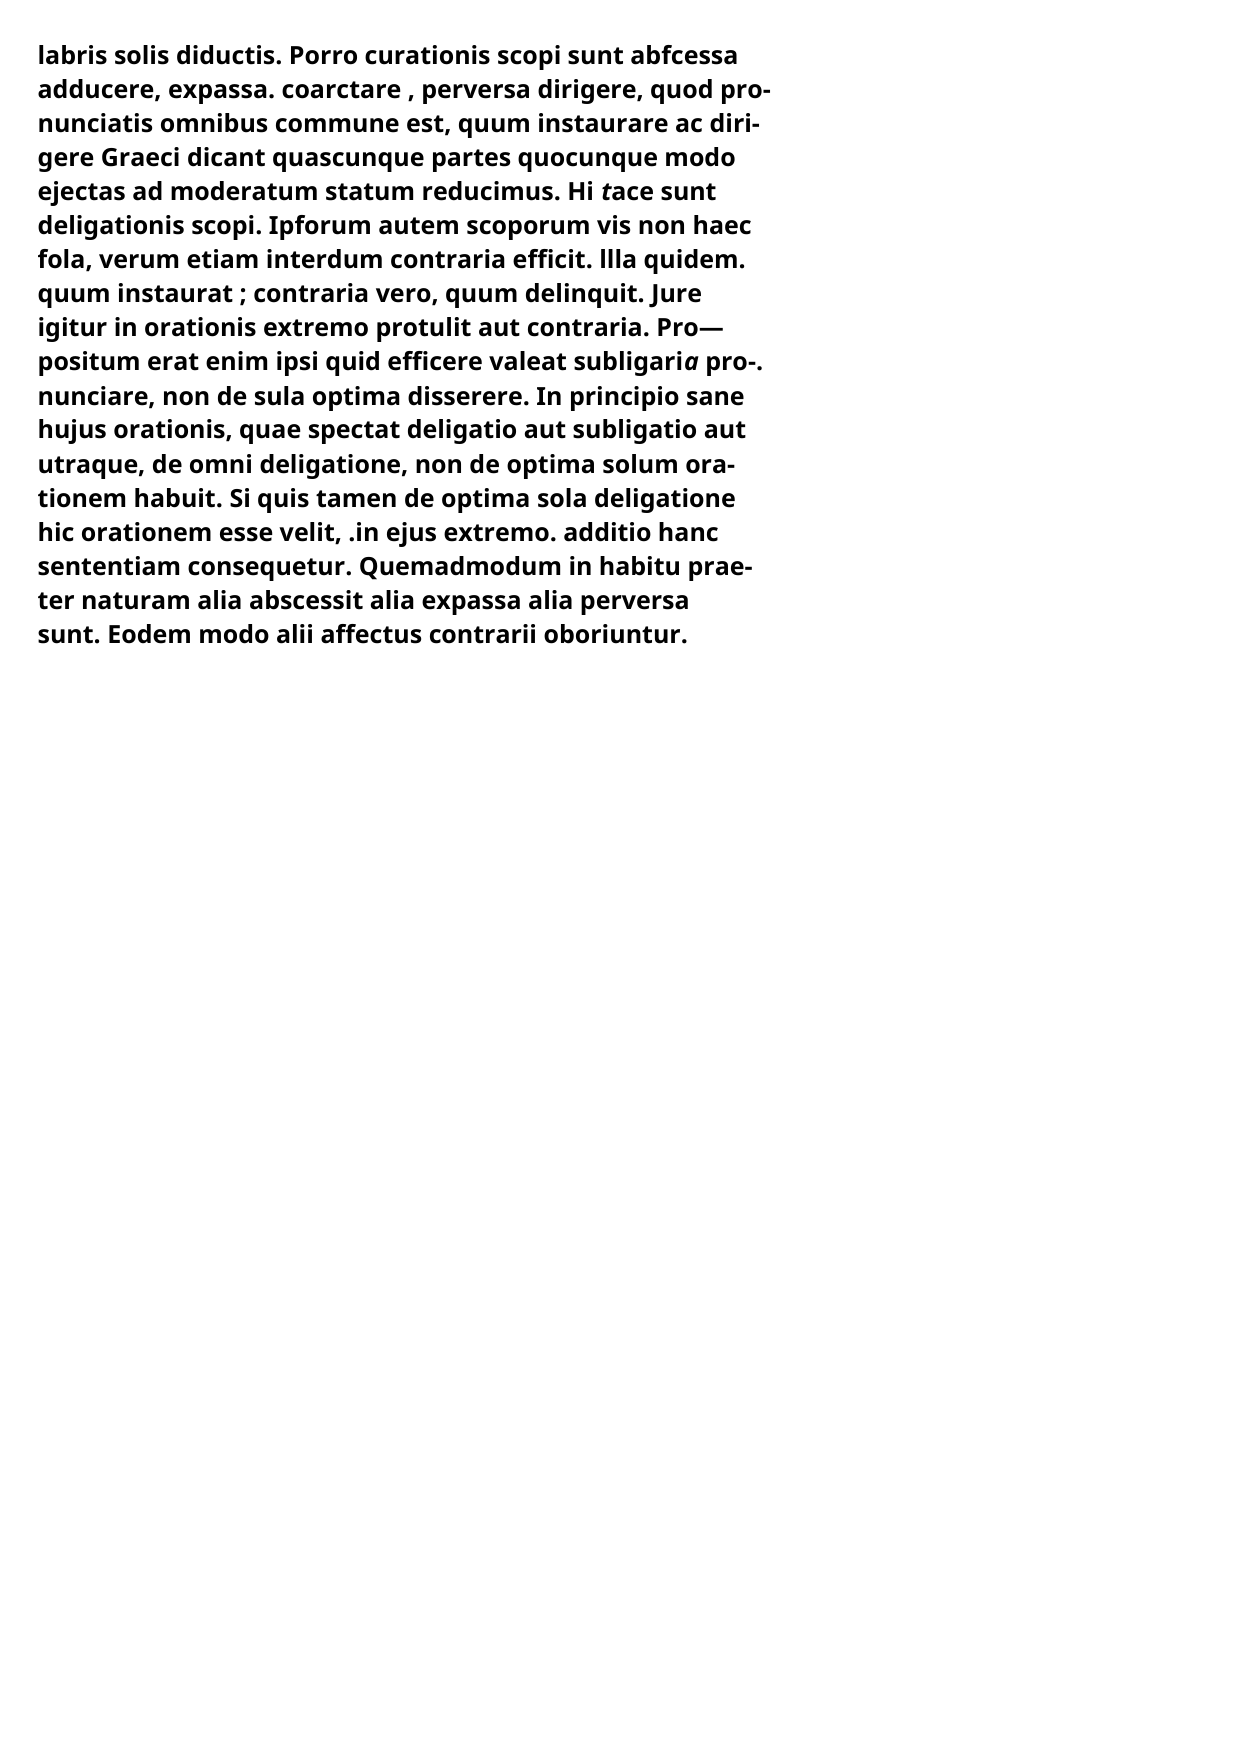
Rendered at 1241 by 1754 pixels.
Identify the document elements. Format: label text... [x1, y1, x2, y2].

text labris solis diductis. Porro curationis scopi sunt abfcessa adducere, expassa. coarctare , perversa dirigere, quod pro- nunciatis omnibus commune est, quum instaurare ac diri- gere Graeci dicant quascunque partes quocunque modo ejectas ad moderatum statum reducimus. Hi tace sunt deligationis scopi. Ipforum autem scoporum vis non haec fola, verum etiam interdum contraria efficit. llla quidem. quum instaurat ; contraria vero, quum delinquit. Jure igitur in orationis extremo protulit aut contraria. Pro— positum erat enim ipsi quid efficere valeat subligaria pro-. nunciare, non de sula optima disserere. In principio sane hujus orationis, quae spectat deligatio aut subligatio aut utraque, de omni deligatione, non de optima solum ora- tionem habuit. Si quis tamen de optima sola deligatione hic orationem esse velit, .in ejus extremo. additio hanc sententiam consequetur. Quemadmodum in habitu prae- ter naturam alia abscessit alia expassa alia perversa sunt. Eodem modo alii affectus contrarii oboriuntur. [37, 37, 1203, 651]
